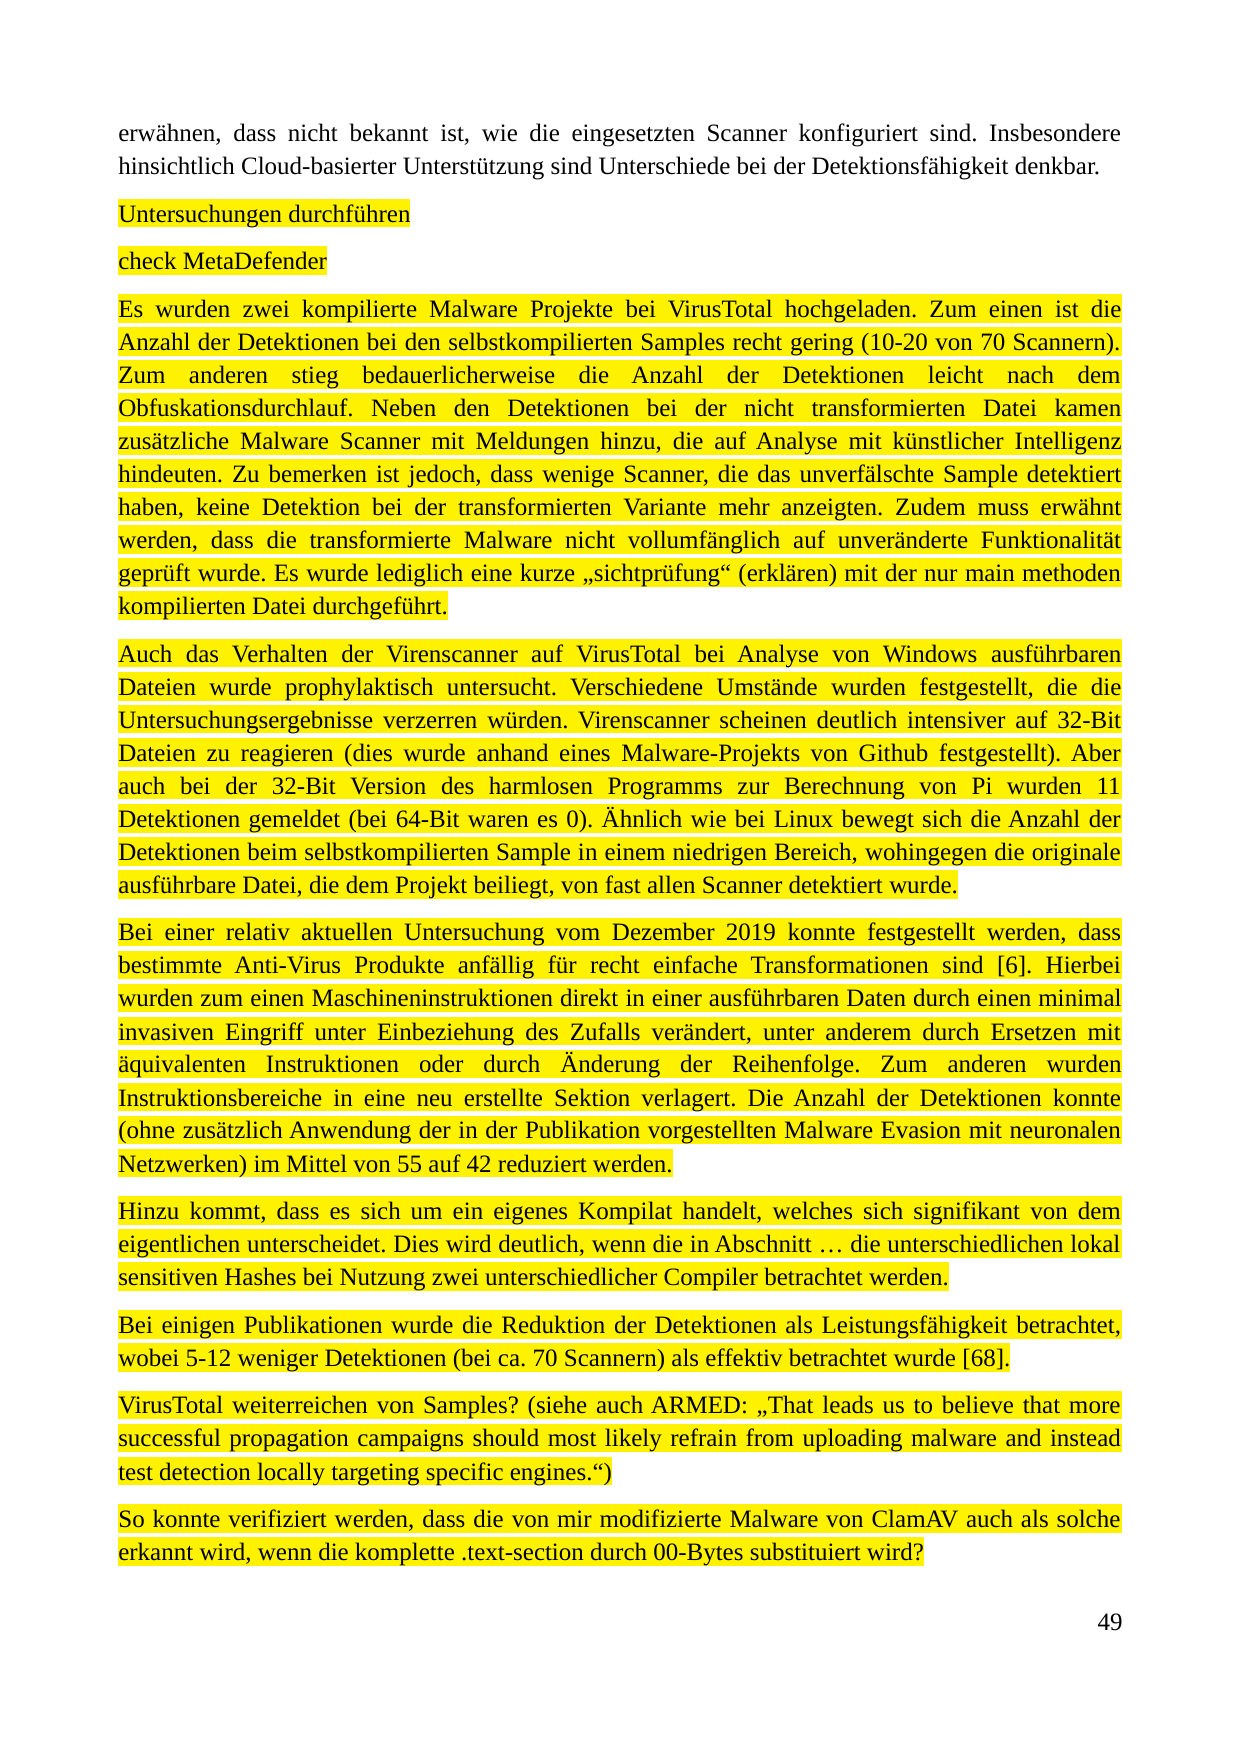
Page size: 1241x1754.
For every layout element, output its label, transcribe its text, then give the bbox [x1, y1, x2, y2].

text Untersuchungen durchführen [118, 199, 1122, 227]
text erwähnen, dass nicht bekannt ist, wie die eingesetzten Scanner konfiguriert sind. Insbesondere hinsichtlich Cloud-basierter Unterstützung sind Unterschiede bei der Detektionsfähigkeit denkbar. [118, 118, 1122, 180]
text Auch das Verhalten der Virenscanner auf VirusTotal bei Analyse von Windows ausführbaren Dateien wurde prophylaktisch untersucht. Verschiedene Umstände wurden festgestellt, die die Untersuchungsergebnisse verzerren würden. Virenscanner scheinen deutlich intensiver auf 32-Bit Dateien zu reagieren (dies wurde anhand eines Malware-Projekts von Github festgestellt). Aber auch bei der 32-Bit Version des harmlosen Programms zur Berechnung von Pi wurden 11 Detektionen gemeldet (bei 64-Bit waren es 0). Ähnlich wie bei Linux bewegt sich die Anzahl der Detektionen beim selbstkompilierten Sample in einem niedrigen Bereich, wohingegen die originale ausführbare Datei, die dem Projekt beiliegt, von fast allen Scanner detektiert wurde. [118, 639, 1122, 899]
text VirusTotal weiterreichen von Samples? (siehe auch ARMED: „That leads us to believe that more successful propagation campaigns should most likely refrain from uploading malware and instead test detection locally targeting specific engines.“) [118, 1391, 1122, 1485]
text check MetaDefender [118, 246, 1122, 275]
text Bei einigen Publikationen wurde die Reduktion der Detektionen als Leistungsfähigkeit betrachtet, wobei 5-12 weniger Detektionen (bei ca. 70 Scannern) als effektiv betrachtet wurde [68]. [118, 1310, 1122, 1372]
text Bei einer relativ aktuellen Untersuchung vom Dezember 2019 konnte festgestellt werden, dass bestimmte Anti-Virus Produkte anfällig für recht einfache Transformationen sind [6]. Hierbei wurden zum einen Maschineninstruktionen direkt in einer ausführbaren Daten durch einen minimal invasiven Eingriff unter Einbeziehung des Zufalls verändert, unter anderem durch Ersetzen mit äquivalenten Instruktionen oder durch Änderung der Reihenfolge. Zum anderen wurden Instruktionsbereiche in eine neu erstellte Sektion verlagert. Die Anzahl der Detektionen konnte (ohne zusätzlich Anwendung der in der Publikation vorgestellten Malware Evasion mit neuronalen Netzwerken) im Mittel von 55 auf 42 reduziert werden. [118, 917, 1122, 1177]
text Hinzu kommt, dass es sich um ein eigenes Kompilat handelt, welches sich signifikant von dem eigentlichen unterscheidet. Dies wird deutlich, wenn die in Abschnitt … die unterschiedlichen lokal sensitiven Hashes bei Nutzung zwei unterschiedlicher Compiler betrachtet werden. [118, 1196, 1122, 1291]
text So konnte verifiziert werden, dass die von mir modifizierte Malware von ClamAV auch als solche erkannt wird, wenn die komplette .text-section durch 00-Bytes substituiert wird? [118, 1504, 1122, 1566]
text Es wurden zwei kompilierte Malware Projekte bei VirusTotal hochgeladen. Zum einen ist die Anzahl der Detektionen bei den selbstkompilierten Samples recht gering (10-20 von 70 Scannern). Zum anderen stieg bedauerlicherweise die Anzahl der Detektionen leicht nach dem Obfuskationsdurchlauf. Neben den Detektionen bei der nicht transformierten Datei kamen zusätzliche Malware Scanner mit Meldungen hinzu, die auf Analyse mit künstlicher Intelligenz hindeuten. Zu bemerken ist jedoch, dass wenige Scanner, die das unverfälschte Sample detektiert haben, keine Detektion bei der transformierten Variante mehr anzeigten. Zudem muss erwähnt werden, dass die transformierte Malware nicht vollumfänglich auf unveränderte Funktionalität geprüft wurde. Es wurde lediglich eine kurze „sichtprüfung“ (erklären) mit der nur main methoden kompilierten Datei durchgeführt. [118, 294, 1122, 620]
